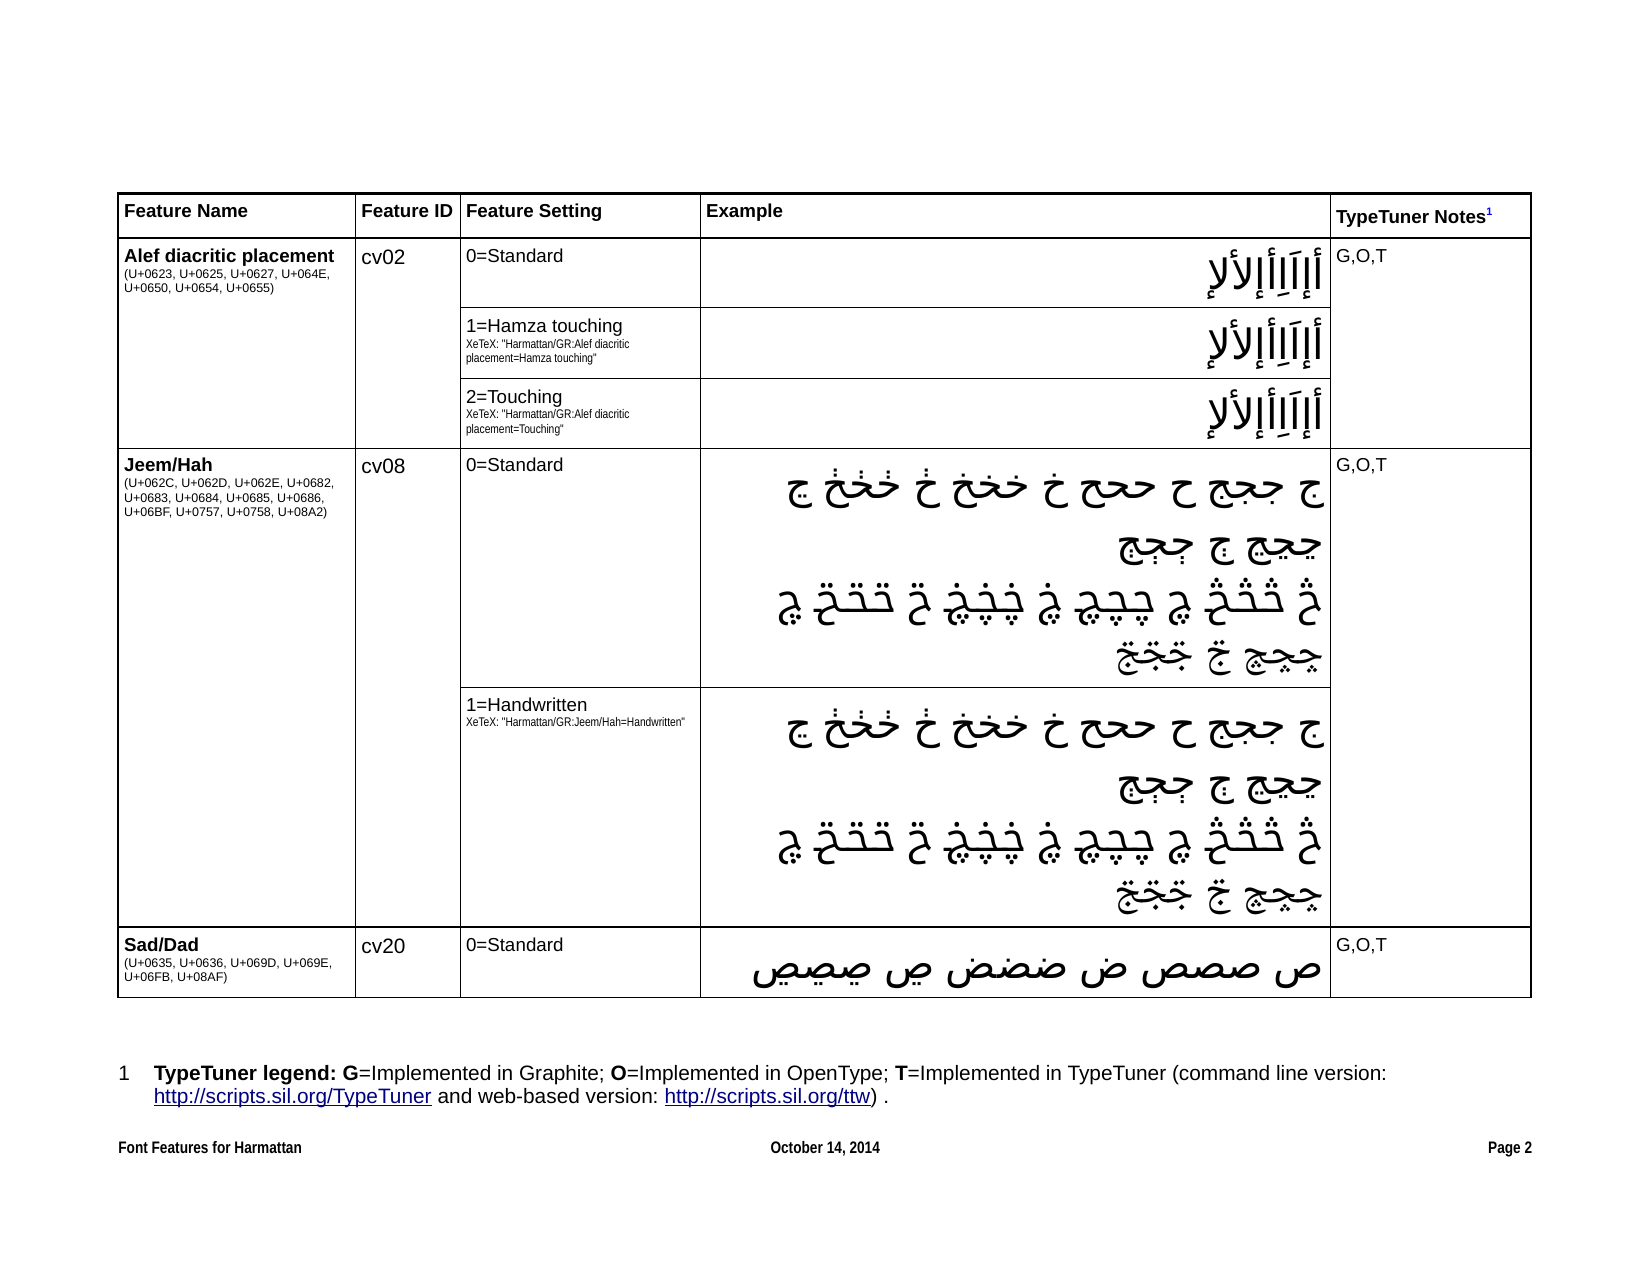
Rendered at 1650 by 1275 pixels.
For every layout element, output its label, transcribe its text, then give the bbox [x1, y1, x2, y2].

table_cell G,O,T [1331, 239, 1530, 448]
table_cell cv02 [356, 239, 460, 448]
table_header Feature ID [356, 195, 460, 237]
table_header TypeTuner Notes [1331, 195, 1530, 237]
table_cell 1=Handwritten XeTeX: "Harmattan/GR:Jeem/Hah=Handwritten" [461, 688, 700, 926]
table_cell ص صصص ض ضضض ڝ ڝڝڝ [701, 928, 1330, 997]
table_cell Sad/Dad (U+0635, U+0636, U+069D, U+069E, U+06FB, U+08AF) [119, 928, 355, 997]
table_cell G,O,T [1331, 928, 1530, 997]
table_cell 0=Standard [461, 449, 700, 687]
table_cell ج ججج ح ححح خ خخخ ڂ ڂڂڂ ڃ ڃڃڃ ڄ ڄڄڄ څ څڅڅ چ چچچ ڿ ڿڿڿ ݗ ݗݗݗ ݘ ݘݘݘ ࢢ ࢢࢢࢢ [701, 449, 1330, 687]
table_header Feature Setting [461, 195, 700, 237]
table_cell cv20 [356, 928, 460, 997]
table_cell Jeem/Hah (U+062C, U+062D, U+062E, U+0682, U+0683, U+0684, U+0685, U+0686, U+06BF, U+0757, U+0758, U+08A2) [119, 449, 355, 926]
table_cell 1=Hamza touching XeTeX: "Harmattan/GR:Alef diacritic placement=Hamza touching" [461, 308, 700, 378]
table_cell G,O,T [1331, 449, 1530, 926]
table_header Example [701, 195, 1330, 237]
table_cell أإاَاِأإلألإ [701, 308, 1330, 378]
table_cell أإاَاِأإلألإ [701, 379, 1330, 448]
table_cell ج ججج ح ححح خ خخخ ڂ ڂڂڂ ڃ ڃڃڃ ڄ ڄڄڄ څ څڅڅ چ چچچ ڿ ڿڿڿ ݗ ݗݗݗ ݘ ݘݘݘ ࢢ ࢢࢢࢢ [701, 688, 1330, 926]
table_cell Alef diacritic placement (U+0623, U+0625, U+0627, U+064E, U+0650, U+0654, U+0655) [119, 239, 355, 448]
table_cell cv08 [356, 449, 460, 926]
table_cell 0=Standard [461, 928, 700, 997]
table_header Feature Name [119, 195, 355, 237]
table_cell 0=Standard [461, 239, 700, 307]
table_cell أإاَاِأإلألإ [701, 239, 1330, 307]
table_cell 2=Touching XeTeX: "Harmattan/GR:Alef diacritic placement=Touching" [461, 379, 700, 448]
